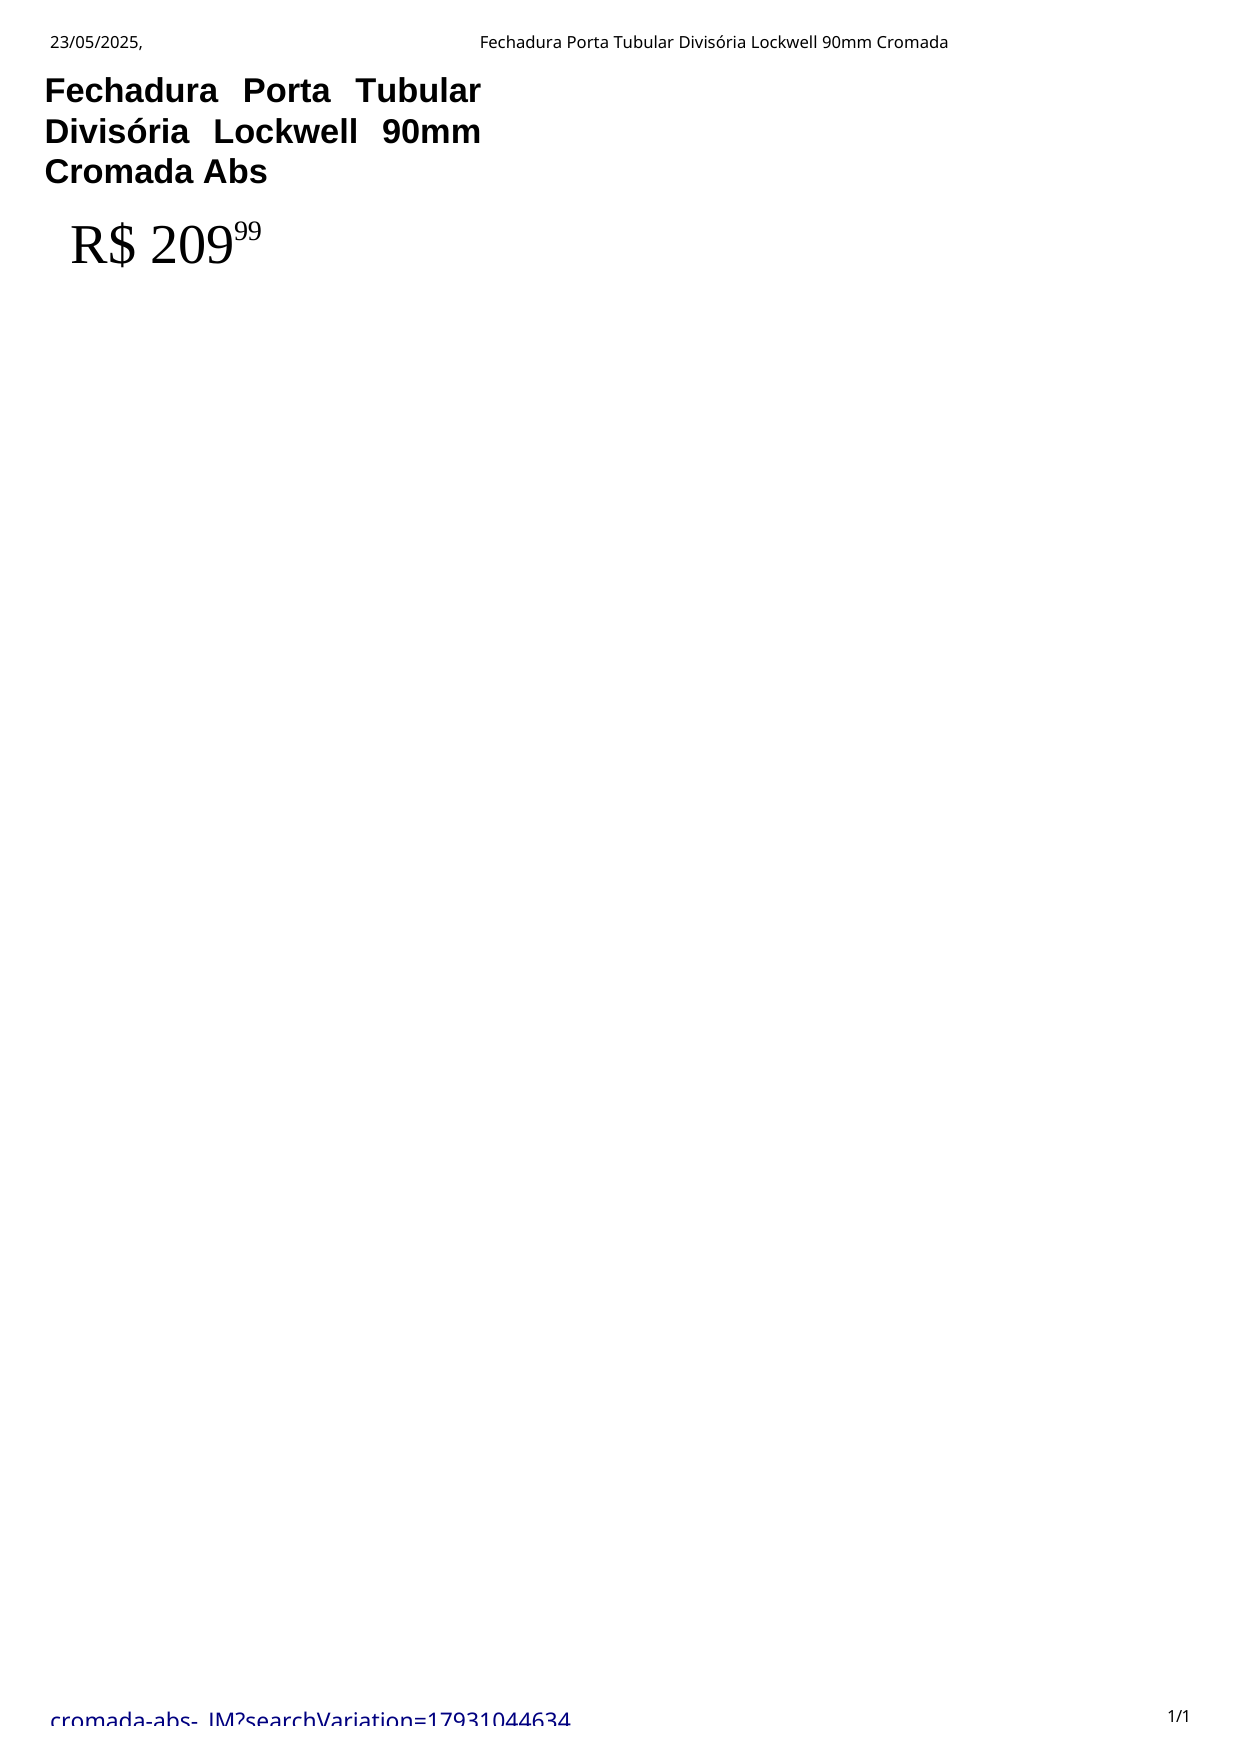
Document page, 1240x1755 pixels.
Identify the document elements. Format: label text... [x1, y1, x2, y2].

subtitle Fechadura Porta Tubular Divisória Lockwell 90mm Cromada Abs [44, 70, 481, 191]
text R$ 20999 [70, 211, 1181, 276]
